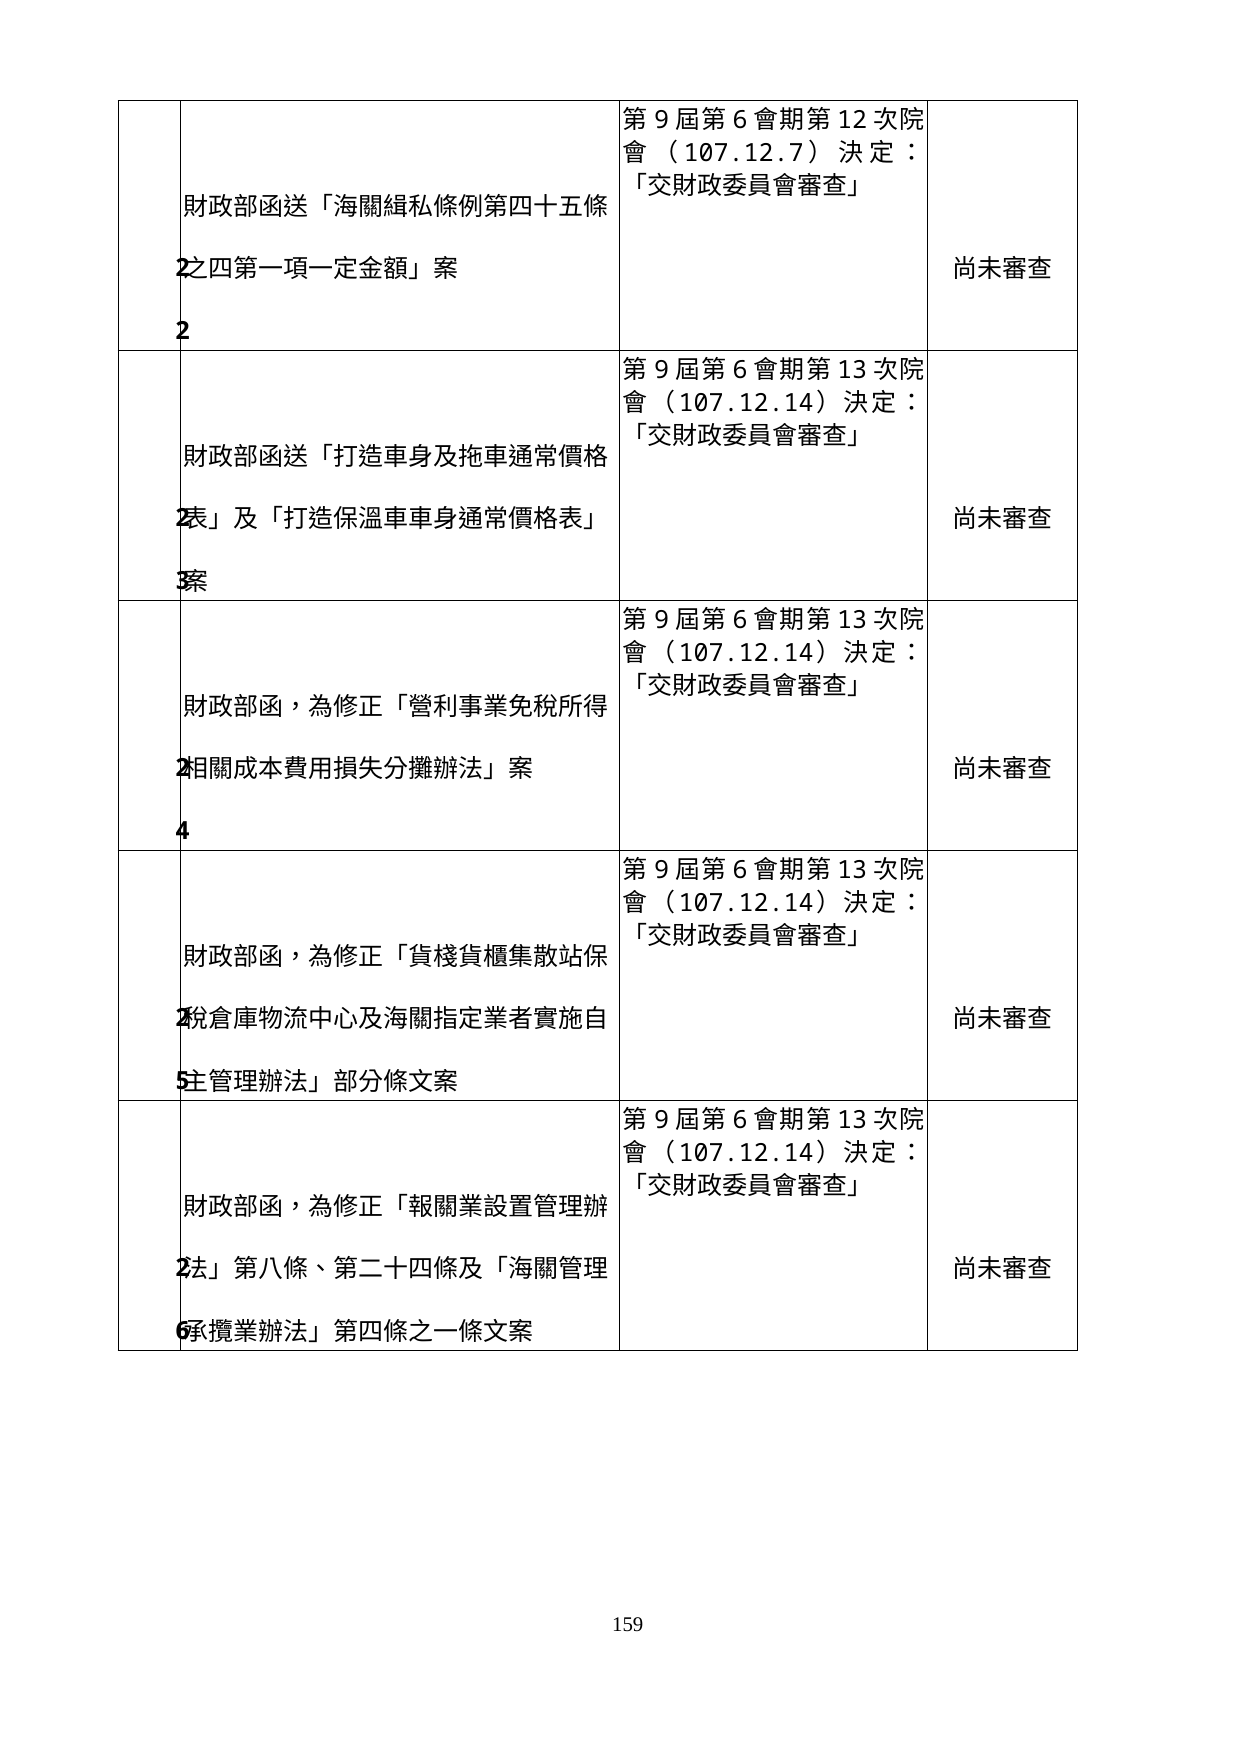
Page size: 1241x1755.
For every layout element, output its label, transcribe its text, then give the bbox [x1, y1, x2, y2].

table_cell 財政部函送「打造車身及拖車通常價格表」及「打造保溫車車身通常價格表」案 [181, 351, 619, 600]
table_cell 第9屆第6會期第12次院會（107.12.7）決定：「交財政委員會審查」 [620, 101, 927, 350]
table_cell 尚未審查 [928, 601, 1077, 850]
table_cell 尚未審查 [928, 351, 1077, 600]
table_cell 尚未審查 [928, 851, 1077, 1100]
table_cell [119, 601, 180, 850]
table_cell [119, 351, 180, 600]
table_cell 財政部函，為修正「營利事業免稅所得相關成本費用損失分攤辦法」案 [181, 601, 619, 850]
table_cell 第9屆第6會期第13次院會（107.12.14）決定：「交財政委員會審查」 [620, 851, 927, 1100]
table_cell 第9屆第6會期第13次院會（107.12.14）決定：「交財政委員會審查」 [620, 601, 927, 850]
table_cell 第9屆第6會期第13次院會（107.12.14）決定：「交財政委員會審查」 [620, 351, 927, 600]
table_cell [119, 101, 180, 350]
table_cell 財政部函送「海關緝私條例第四十五條之四第一項一定金額」案 [181, 101, 619, 350]
table_cell 財政部函，為修正「貨棧貨櫃集散站保稅倉庫物流中心及海關指定業者實施自主管理辦法」部分條文案 [181, 851, 619, 1100]
table_cell [119, 851, 180, 1100]
table_cell 財政部函，為修正「報關業設置管理辦法」第八條、第二十四條及「海關管理承攬業辦法」第四條之一條文案 [181, 1101, 619, 1350]
table_cell 尚未審查 [928, 1101, 1077, 1350]
table_cell 尚未審查 [928, 101, 1077, 350]
table_cell [119, 1101, 180, 1350]
table_cell 第9屆第6會期第13次院會（107.12.14）決定：「交財政委員會審查」 [620, 1101, 927, 1350]
